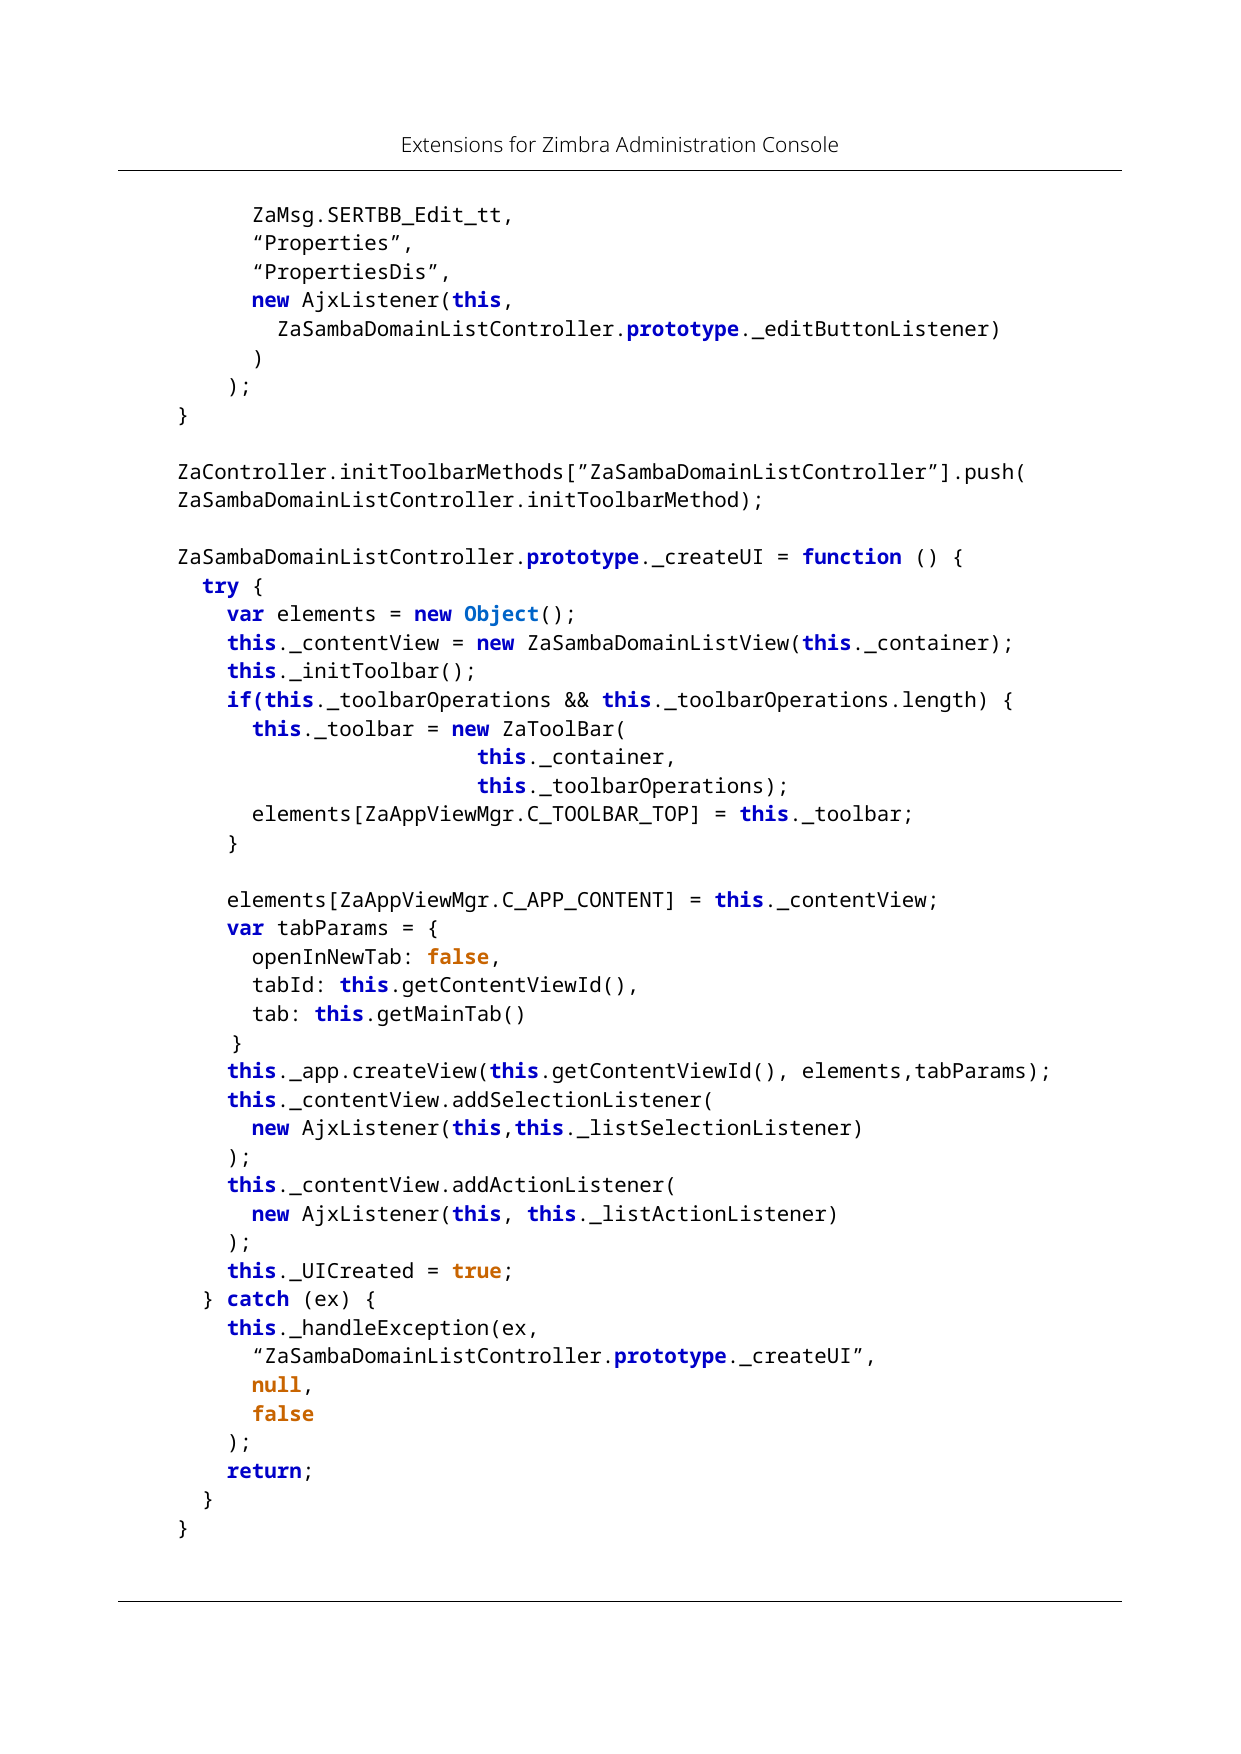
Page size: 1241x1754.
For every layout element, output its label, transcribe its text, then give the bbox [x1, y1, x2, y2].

text false [177, 1398, 1122, 1427]
text tab: this.getMainTab() [177, 999, 1122, 1027]
text elements[ZaAppViewMgr.C_TOOLBAR_TOP] = this._toolbar; [177, 799, 1122, 828]
text new AjxListener(this, [177, 285, 1122, 314]
text ); [177, 1427, 1122, 1456]
text ); [177, 371, 1122, 399]
text var elements = new Object(); [177, 599, 1122, 628]
text “ZaSambaDomainListController.prototype._createUI”, [177, 1341, 1122, 1370]
text new AjxListener(this, this._listActionListener) [177, 1199, 1122, 1227]
text this._toolbarOperations); [177, 771, 1122, 799]
text } catch (ex) { [177, 1284, 1122, 1313]
text new AjxListener(this,this._listSelectionListener) [177, 1113, 1122, 1142]
text openInNewTab: false, [177, 942, 1122, 970]
text ZaController.initToolbarMethods[”ZaSambaDomainListController”].push( [177, 457, 1122, 485]
text } [177, 828, 1122, 856]
text this._contentView = new ZaSambaDomainListView(this._container); [177, 628, 1122, 656]
text “PropertiesDis”, [177, 257, 1122, 285]
text } [177, 1484, 1122, 1513]
text } [177, 1513, 1122, 1541]
text ZaSambaDomainListController.prototype._createUI = function () { [177, 542, 1122, 571]
text return; [177, 1456, 1122, 1484]
text ZaSambaDomainListController.prototype._editButtonListener) [177, 314, 1122, 342]
text } [177, 399, 1122, 428]
text tabId: this.getContentViewId(), [177, 970, 1122, 999]
text this._UICreated = true; [177, 1256, 1122, 1284]
text ); [177, 1142, 1122, 1170]
text null, [177, 1370, 1122, 1398]
text ); [177, 1227, 1122, 1256]
text “Properties”, [177, 228, 1122, 257]
text if(this._toolbarOperations && this._toolbarOperations.length) { [177, 685, 1122, 713]
text this._app.createView(this.getContentViewId(), elements,tabParams); [177, 1056, 1122, 1084]
text this._container, [177, 742, 1122, 771]
text this._toolbar = new ZaToolBar( [177, 713, 1122, 742]
text this._handleException(ex, [177, 1313, 1122, 1341]
text ZaSambaDomainListController.initToolbarMethod); [177, 485, 1122, 514]
text } [118, 1027, 1122, 1056]
text this._contentView.addSelectionListener( [177, 1084, 1122, 1113]
text var tabParams = { [177, 913, 1122, 942]
text elements[ZaAppViewMgr.C_APP_CONTENT] = this._contentView; [177, 885, 1122, 913]
text this._initToolbar(); [177, 656, 1122, 685]
text this._contentView.addActionListener( [177, 1170, 1122, 1199]
text ZaMsg.SERTBB_Edit_tt, [177, 200, 1122, 228]
text ) [177, 342, 1122, 371]
text try { [177, 571, 1122, 599]
